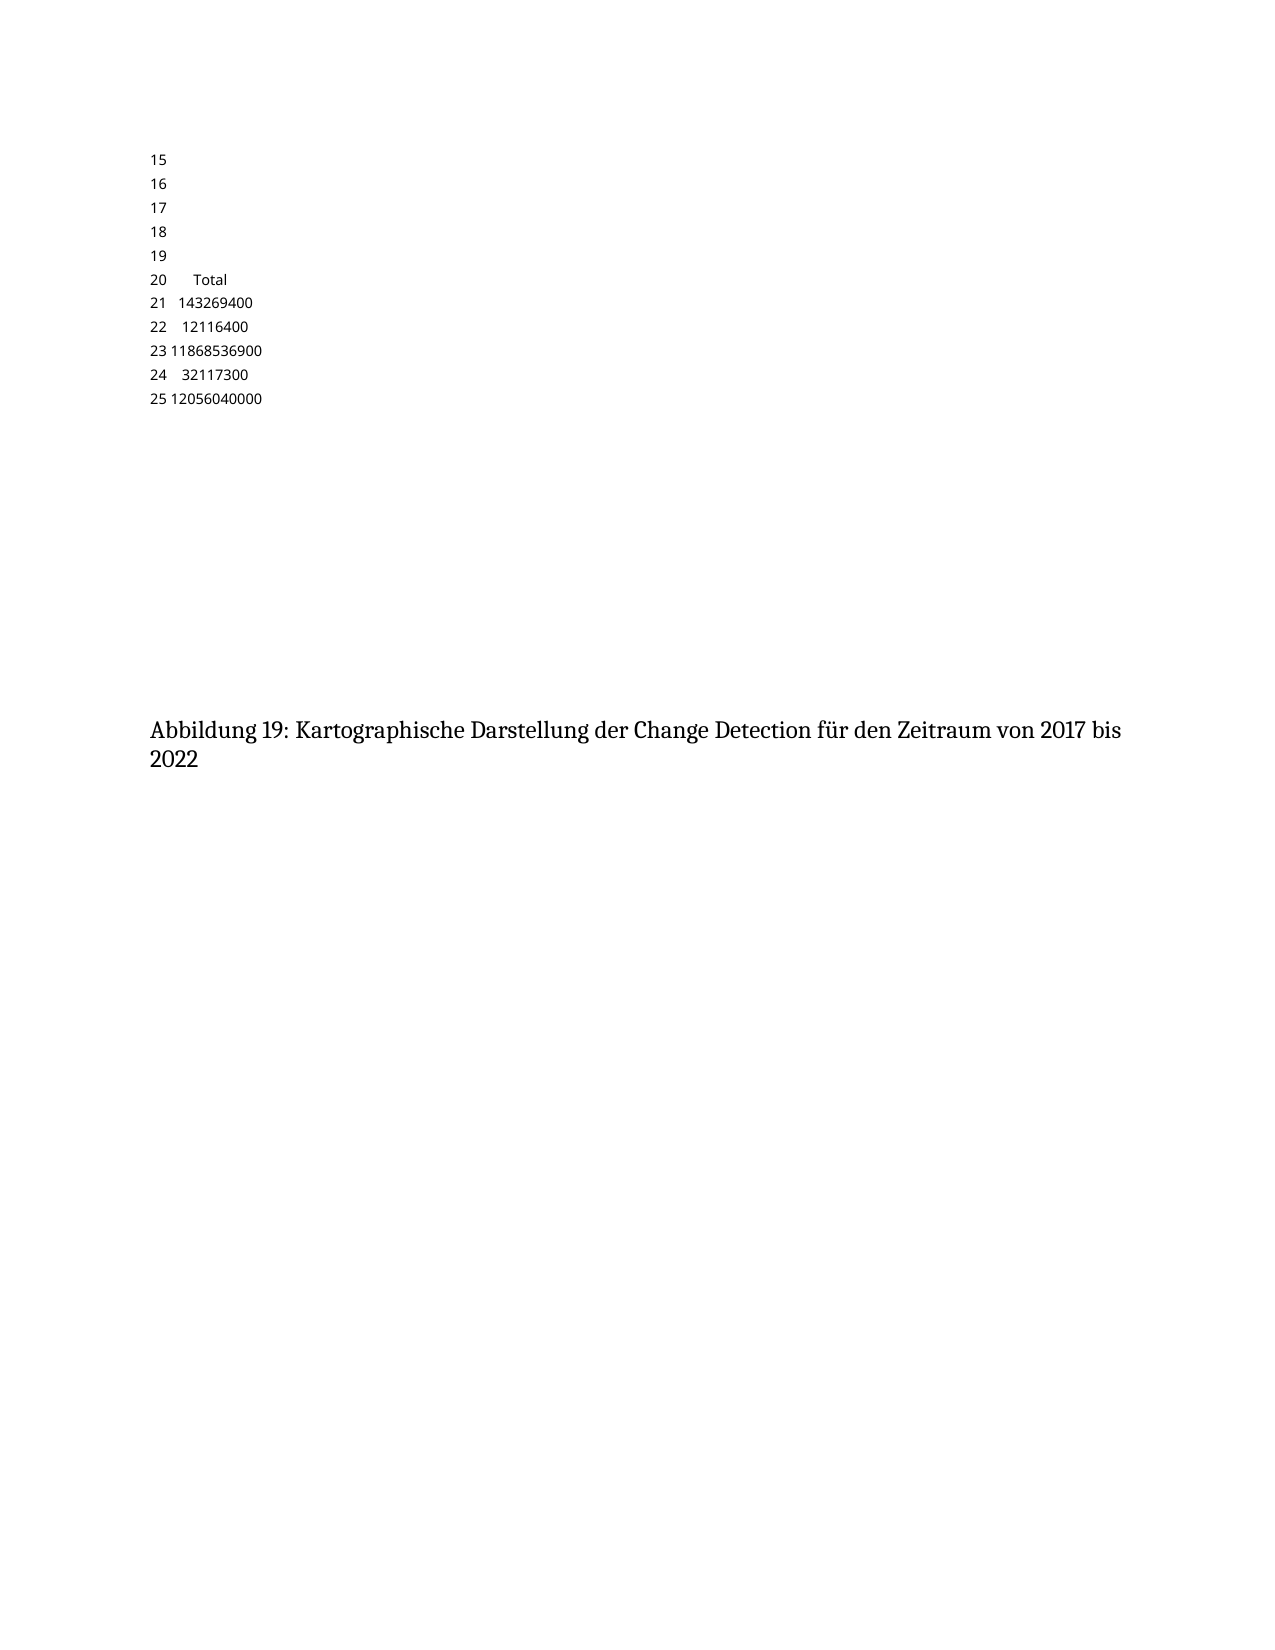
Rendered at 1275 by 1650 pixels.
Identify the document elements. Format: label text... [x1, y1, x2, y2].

text 15 [150, 150, 1125, 170]
text 18 [150, 222, 1125, 241]
text 23 11868536900 [150, 341, 1125, 361]
text 25 12056040000 [150, 388, 1125, 408]
text 19 [150, 245, 1125, 265]
text 20 Total [150, 269, 1125, 289]
text 21 143269400 [150, 293, 1125, 313]
text 16 [150, 174, 1125, 194]
text 17 [150, 198, 1125, 218]
text 22 12116400 [150, 317, 1125, 337]
text 24 32117300 [150, 365, 1125, 384]
text Abbildung 19: Kartographische Darstellung der Change Detection für den Zeitraum von 2017 bis 2022 [150, 716, 1125, 774]
